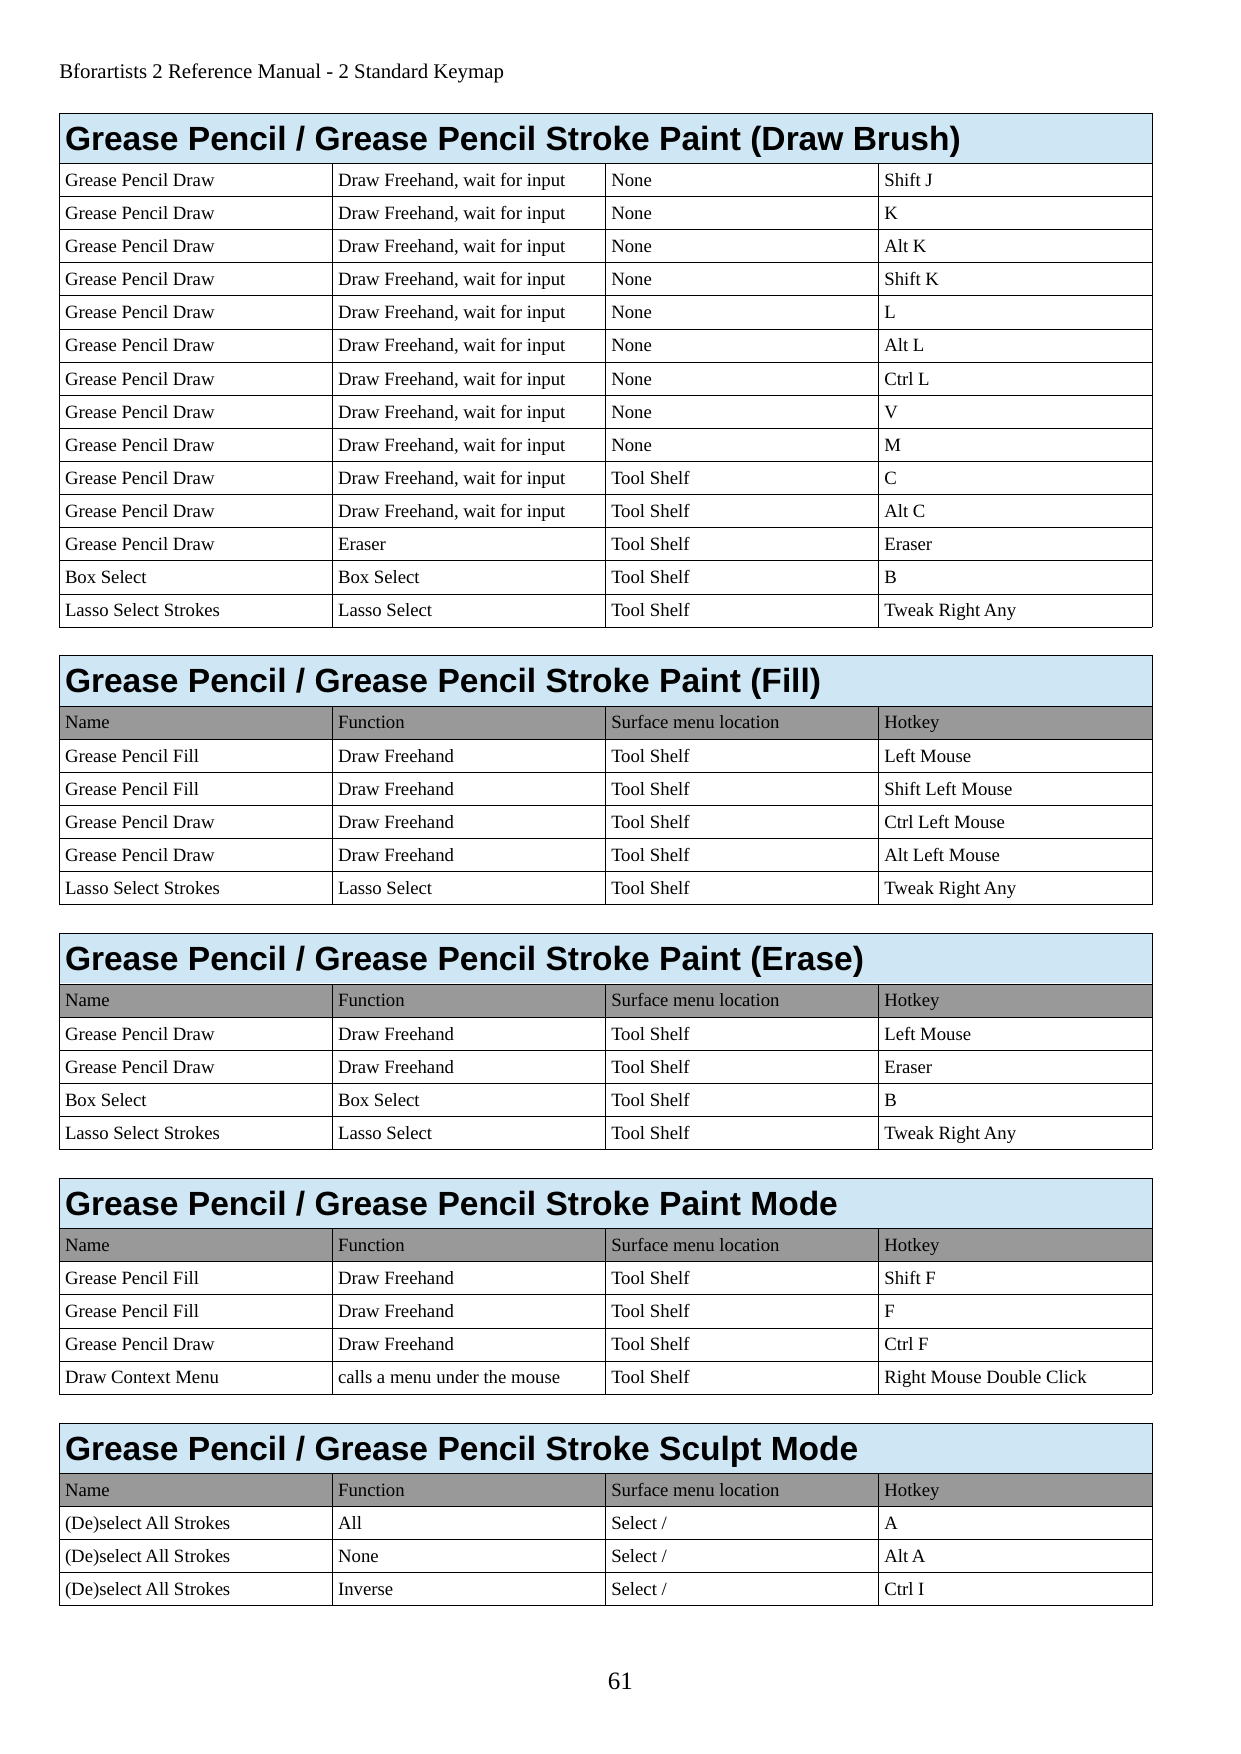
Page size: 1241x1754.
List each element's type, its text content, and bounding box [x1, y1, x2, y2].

table_cell K [879, 197, 1152, 229]
table_cell Tool Shelf [606, 1295, 878, 1327]
table_cell Tweak Right Any [879, 872, 1152, 904]
table_cell Draw Freehand [333, 740, 605, 772]
table_cell Tool Shelf [606, 495, 878, 527]
table_cell Grease Pencil Draw [60, 495, 332, 527]
table_cell All [333, 1507, 605, 1539]
table_cell Lasso Select [333, 872, 605, 904]
table_cell Lasso Select [333, 1117, 605, 1149]
table_cell Alt Left Mouse [879, 839, 1152, 871]
table_cell Box Select [333, 561, 605, 593]
table_cell Ctrl L [879, 363, 1152, 395]
table_cell Name [60, 1229, 332, 1261]
table_cell Right Mouse Double Click [879, 1362, 1152, 1394]
table_cell Grease Pencil Draw [60, 197, 332, 229]
table_cell Draw Freehand [333, 839, 605, 871]
table_cell Select / [606, 1507, 878, 1539]
table_header Grease Pencil / Grease Pencil Stroke Paint (Fill) [60, 656, 1152, 706]
table_cell Tool Shelf [606, 1117, 878, 1149]
table_cell Tool Shelf [606, 528, 878, 560]
table_cell Ctrl Left Mouse [879, 806, 1152, 838]
table_cell Shift K [879, 263, 1152, 295]
table_cell Name [60, 707, 332, 739]
table_cell Tool Shelf [606, 595, 878, 627]
table_cell Tool Shelf [606, 1262, 878, 1294]
table_cell Grease Pencil Fill [60, 1295, 332, 1327]
table_cell Shift J [879, 164, 1152, 196]
table_cell Alt K [879, 230, 1152, 262]
table_cell Left Mouse [879, 1018, 1152, 1050]
table_cell Left Mouse [879, 740, 1152, 772]
table_cell calls a menu under the mouse [333, 1362, 605, 1394]
table_cell C [879, 462, 1152, 494]
table_cell Function [333, 1474, 605, 1506]
table_cell Alt A [879, 1540, 1152, 1572]
table_cell Draw Freehand [333, 1051, 605, 1083]
table_cell Name [60, 1474, 332, 1506]
table_cell Box Select [60, 561, 332, 593]
table_cell Alt C [879, 495, 1152, 527]
table_cell Select / [606, 1540, 878, 1572]
table_cell Lasso Select Strokes [60, 1117, 332, 1149]
table_cell Tool Shelf [606, 1329, 878, 1361]
table_cell (De)select All Strokes [60, 1507, 332, 1539]
table_cell Tweak Right Any [879, 1117, 1152, 1149]
table_cell Tool Shelf [606, 806, 878, 838]
table_cell Hotkey [879, 1474, 1152, 1506]
table_cell Grease Pencil Draw [60, 396, 332, 428]
table_cell Select / [606, 1573, 878, 1605]
table_cell None [333, 1540, 605, 1572]
table_cell Draw Freehand, wait for input [333, 263, 605, 295]
table_cell Draw Context Menu [60, 1362, 332, 1394]
table_cell Draw Freehand, wait for input [333, 230, 605, 262]
table_cell Grease Pencil Draw [60, 806, 332, 838]
table_cell None [606, 197, 878, 229]
table_cell Draw Freehand, wait for input [333, 330, 605, 362]
table_cell Surface menu location [606, 1474, 878, 1506]
table_cell Eraser [879, 528, 1152, 560]
table_cell L [879, 296, 1152, 328]
table_cell Eraser [879, 1051, 1152, 1083]
table_cell Grease Pencil Draw [60, 462, 332, 494]
table_cell Hotkey [879, 1229, 1152, 1261]
table_cell Tool Shelf [606, 839, 878, 871]
table_cell Surface menu location [606, 1229, 878, 1261]
table_cell None [606, 230, 878, 262]
table_cell Lasso Select Strokes [60, 872, 332, 904]
table_cell Draw Freehand [333, 806, 605, 838]
table_cell Draw Freehand, wait for input [333, 429, 605, 461]
table_cell Name [60, 985, 332, 1017]
table_cell Tool Shelf [606, 1084, 878, 1116]
table_cell Grease Pencil Draw [60, 164, 332, 196]
table_cell Grease Pencil Draw [60, 296, 332, 328]
table_cell Grease Pencil Draw [60, 263, 332, 295]
table_cell Draw Freehand [333, 1018, 605, 1050]
table_cell Lasso Select [333, 595, 605, 627]
table_cell Grease Pencil Draw [60, 363, 332, 395]
table_cell (De)select All Strokes [60, 1573, 332, 1605]
table_cell None [606, 429, 878, 461]
table_cell Grease Pencil Draw [60, 1329, 332, 1361]
table_cell B [879, 1084, 1152, 1116]
table_cell M [879, 429, 1152, 461]
table_header Grease Pencil / Grease Pencil Stroke Paint (Draw Brush) [60, 114, 1152, 163]
table_cell Draw Freehand [333, 1329, 605, 1361]
table_cell V [879, 396, 1152, 428]
table_cell Draw Freehand, wait for input [333, 462, 605, 494]
table_cell Draw Freehand, wait for input [333, 363, 605, 395]
table_cell Shift F [879, 1262, 1152, 1294]
table_cell Grease Pencil Draw [60, 1051, 332, 1083]
table_cell Lasso Select Strokes [60, 595, 332, 627]
table_cell Hotkey [879, 707, 1152, 739]
table_cell Draw Freehand, wait for input [333, 495, 605, 527]
table_cell Alt L [879, 330, 1152, 362]
table_cell Shift Left Mouse [879, 773, 1152, 805]
table_cell Grease Pencil Fill [60, 773, 332, 805]
table_cell Tweak Right Any [879, 595, 1152, 627]
table_cell Grease Pencil Draw [60, 230, 332, 262]
table_cell A [879, 1507, 1152, 1539]
table_cell Grease Pencil Fill [60, 740, 332, 772]
table_cell B [879, 561, 1152, 593]
table_cell (De)select All Strokes [60, 1540, 332, 1572]
table_cell None [606, 396, 878, 428]
table_header Grease Pencil / Grease Pencil Stroke Paint Mode [60, 1179, 1152, 1228]
table_cell Grease Pencil Draw [60, 1018, 332, 1050]
table_cell Function [333, 985, 605, 1017]
table_cell Tool Shelf [606, 740, 878, 772]
table_cell Box Select [60, 1084, 332, 1116]
table_cell Function [333, 1229, 605, 1261]
table_cell Draw Freehand, wait for input [333, 164, 605, 196]
table_cell Draw Freehand, wait for input [333, 197, 605, 229]
table_cell None [606, 363, 878, 395]
table_cell Surface menu location [606, 985, 878, 1017]
table_cell Grease Pencil Fill [60, 1262, 332, 1294]
table_cell Draw Freehand [333, 773, 605, 805]
table_cell Grease Pencil Draw [60, 429, 332, 461]
table_cell Grease Pencil Draw [60, 330, 332, 362]
table_cell Ctrl I [879, 1573, 1152, 1605]
table_cell Surface menu location [606, 707, 878, 739]
table_cell Grease Pencil Draw [60, 528, 332, 560]
table_cell None [606, 330, 878, 362]
table_cell Tool Shelf [606, 1051, 878, 1083]
table_cell Tool Shelf [606, 773, 878, 805]
table_cell Hotkey [879, 985, 1152, 1017]
table_cell Tool Shelf [606, 872, 878, 904]
table_cell Ctrl F [879, 1329, 1152, 1361]
table_cell Eraser [333, 528, 605, 560]
table_cell F [879, 1295, 1152, 1327]
table_cell Draw Freehand, wait for input [333, 296, 605, 328]
table_cell Function [333, 707, 605, 739]
table_cell Inverse [333, 1573, 605, 1605]
table_cell Tool Shelf [606, 1362, 878, 1394]
table_cell Box Select [333, 1084, 605, 1116]
table_cell Draw Freehand [333, 1295, 605, 1327]
table_cell Draw Freehand, wait for input [333, 396, 605, 428]
table_cell Grease Pencil Draw [60, 839, 332, 871]
table_cell Tool Shelf [606, 561, 878, 593]
table_cell None [606, 164, 878, 196]
table_cell Tool Shelf [606, 462, 878, 494]
table_header Grease Pencil / Grease Pencil Stroke Sculpt Mode [60, 1424, 1152, 1473]
table_cell None [606, 263, 878, 295]
table_cell Draw Freehand [333, 1262, 605, 1294]
table_cell Tool Shelf [606, 1018, 878, 1050]
table_cell None [606, 296, 878, 328]
table_header Grease Pencil / Grease Pencil Stroke Paint (Erase) [60, 934, 1152, 983]
